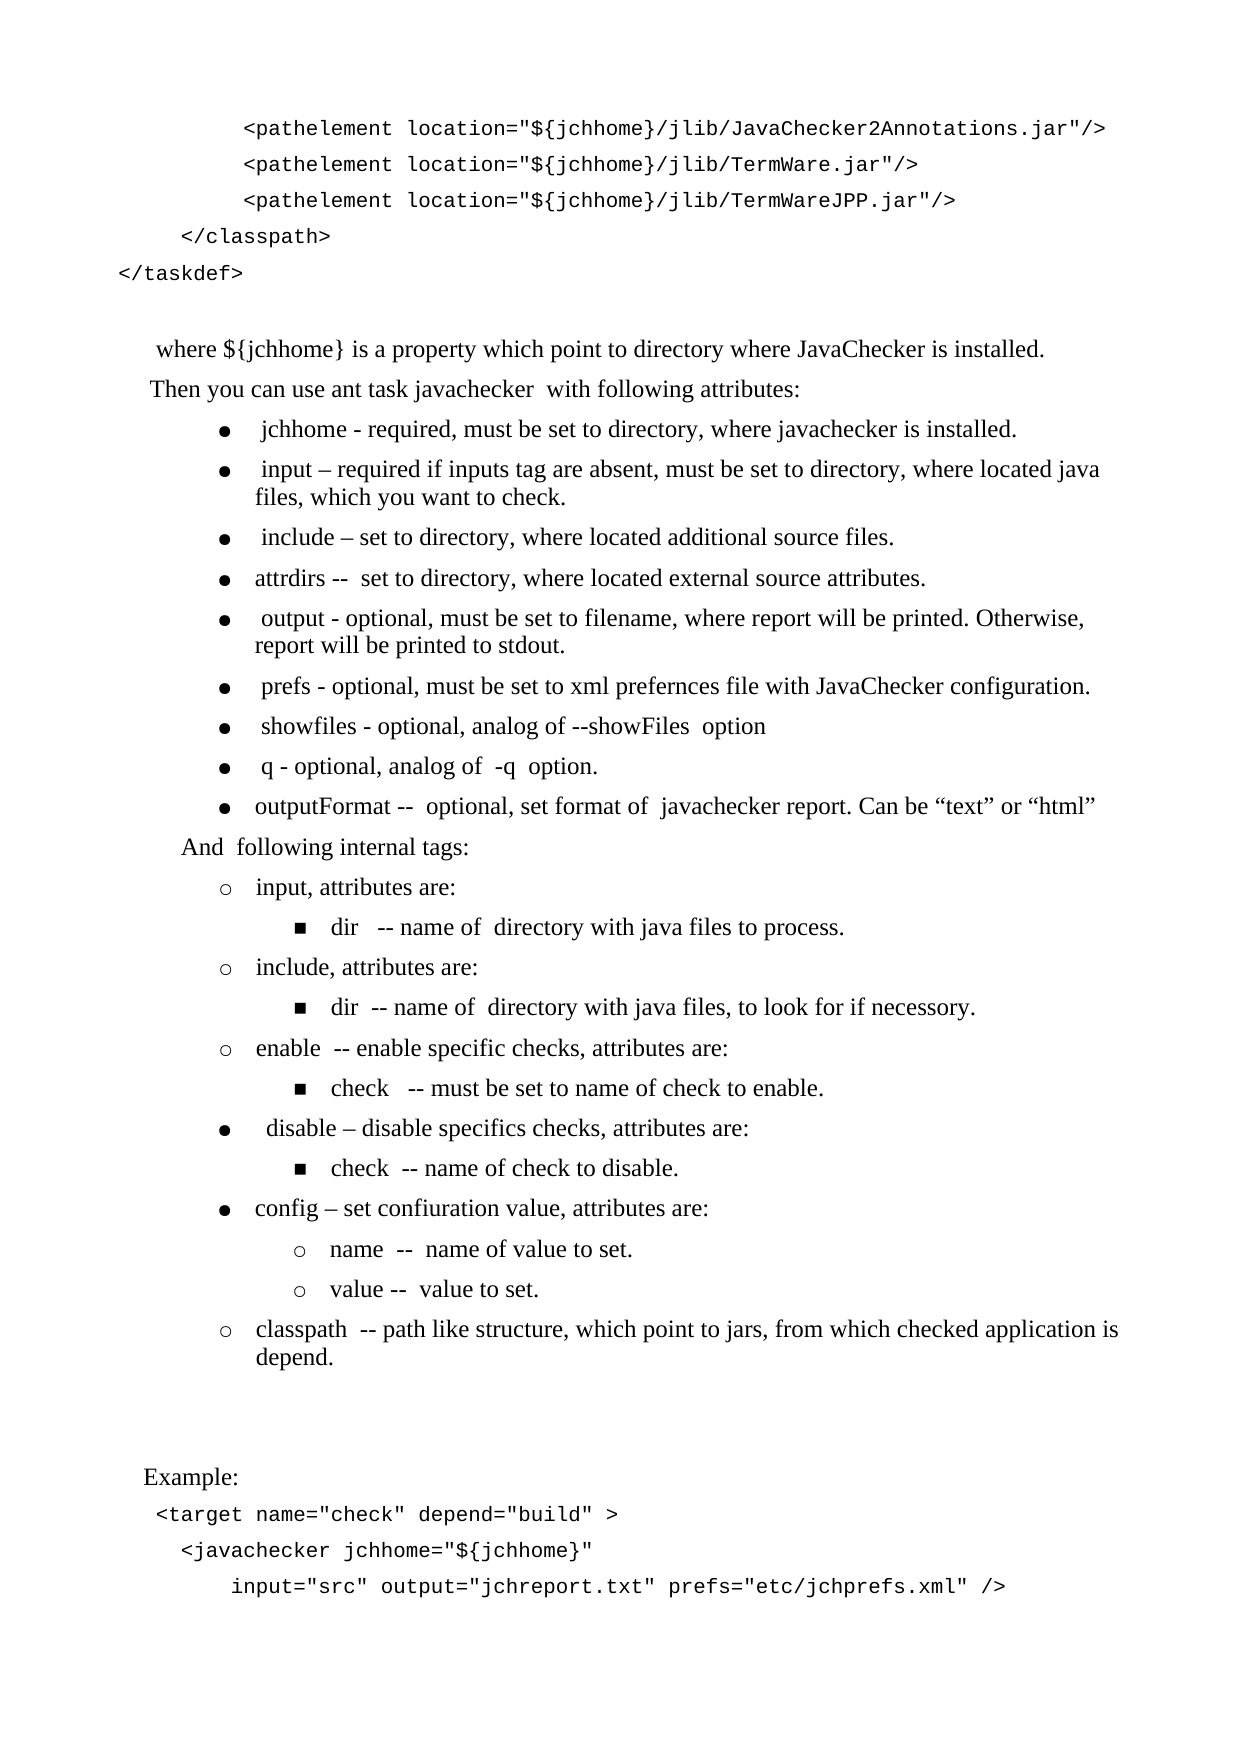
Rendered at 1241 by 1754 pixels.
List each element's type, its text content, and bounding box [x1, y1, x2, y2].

text <pathelement location="${jchhome}/jlib/JavaChecker2Annotations.jar"/> [118, 118, 1122, 142]
list include – set to directory, where located additional source files. [217, 523, 1122, 551]
text </classpath> [118, 227, 1122, 250]
text <javachecker jchhome="${jchhome}" [118, 1540, 1122, 1563]
text Then you can use ant task javachecker with following attributes: [118, 375, 1122, 403]
list dir -- name of directory with java files, to look for if necessory. [293, 993, 1122, 1021]
list classpath -- path like structure, which point to jars, from which checked application is depend. [218, 1315, 1122, 1371]
list jchhome - required, must be set to directory, where javachecker is installed. [217, 415, 1122, 443]
text <target name="check" depend="build" > [118, 1504, 1122, 1527]
list check -- must be set to name of check to enable. [293, 1074, 1122, 1102]
list outputFormat -- optional, set format of javachecker report. Can be “text” or “html” [217, 792, 1122, 820]
list include, attributes are: [218, 953, 1122, 981]
list check -- name of check to disable. [293, 1154, 1122, 1182]
list name -- name of value to set. [292, 1235, 1122, 1262]
text </taskdef> [118, 263, 1122, 286]
list config – set confiuration value, attributes are: [217, 1194, 1122, 1222]
list prefs - optional, must be set to xml prefernces file with JavaChecker configuration. [217, 672, 1122, 699]
list showfiles - optional, analog of --showFiles option [217, 712, 1122, 740]
list attrdirs -- set to directory, where located external source attributes. [217, 564, 1122, 591]
text Example: [118, 1463, 1122, 1491]
text <pathelement location="${jchhome}/jlib/TermWareJPP.jar"/> [118, 190, 1122, 214]
list output - optional, must be set to filename, where report will be printed. Otherwise, report will be printed to stdout. [217, 604, 1122, 659]
list q - optional, analog of -q option. [217, 752, 1122, 780]
text <pathelement location="${jchhome}/jlib/TermWare.jar"/> [118, 154, 1122, 178]
list dir -- name of directory with java files to process. [293, 913, 1122, 941]
list value -- value to set. [292, 1275, 1122, 1303]
list input, attributes are: [218, 873, 1122, 901]
text input="src" output="jchreport.txt" prefs="etc/jchprefs.xml" /> [118, 1576, 1122, 1600]
text where ${jchhome} is a property which point to directory where JavaChecker is installed. [118, 335, 1122, 363]
list disable – disable specifics checks, attributes are: [217, 1114, 1122, 1142]
list input – required if inputs tag are absent, must be set to directory, where located java files, which you want to check. [217, 456, 1122, 511]
list And following internal tags: [143, 833, 1122, 860]
list enable -- enable specific checks, attributes are: [218, 1034, 1122, 1061]
